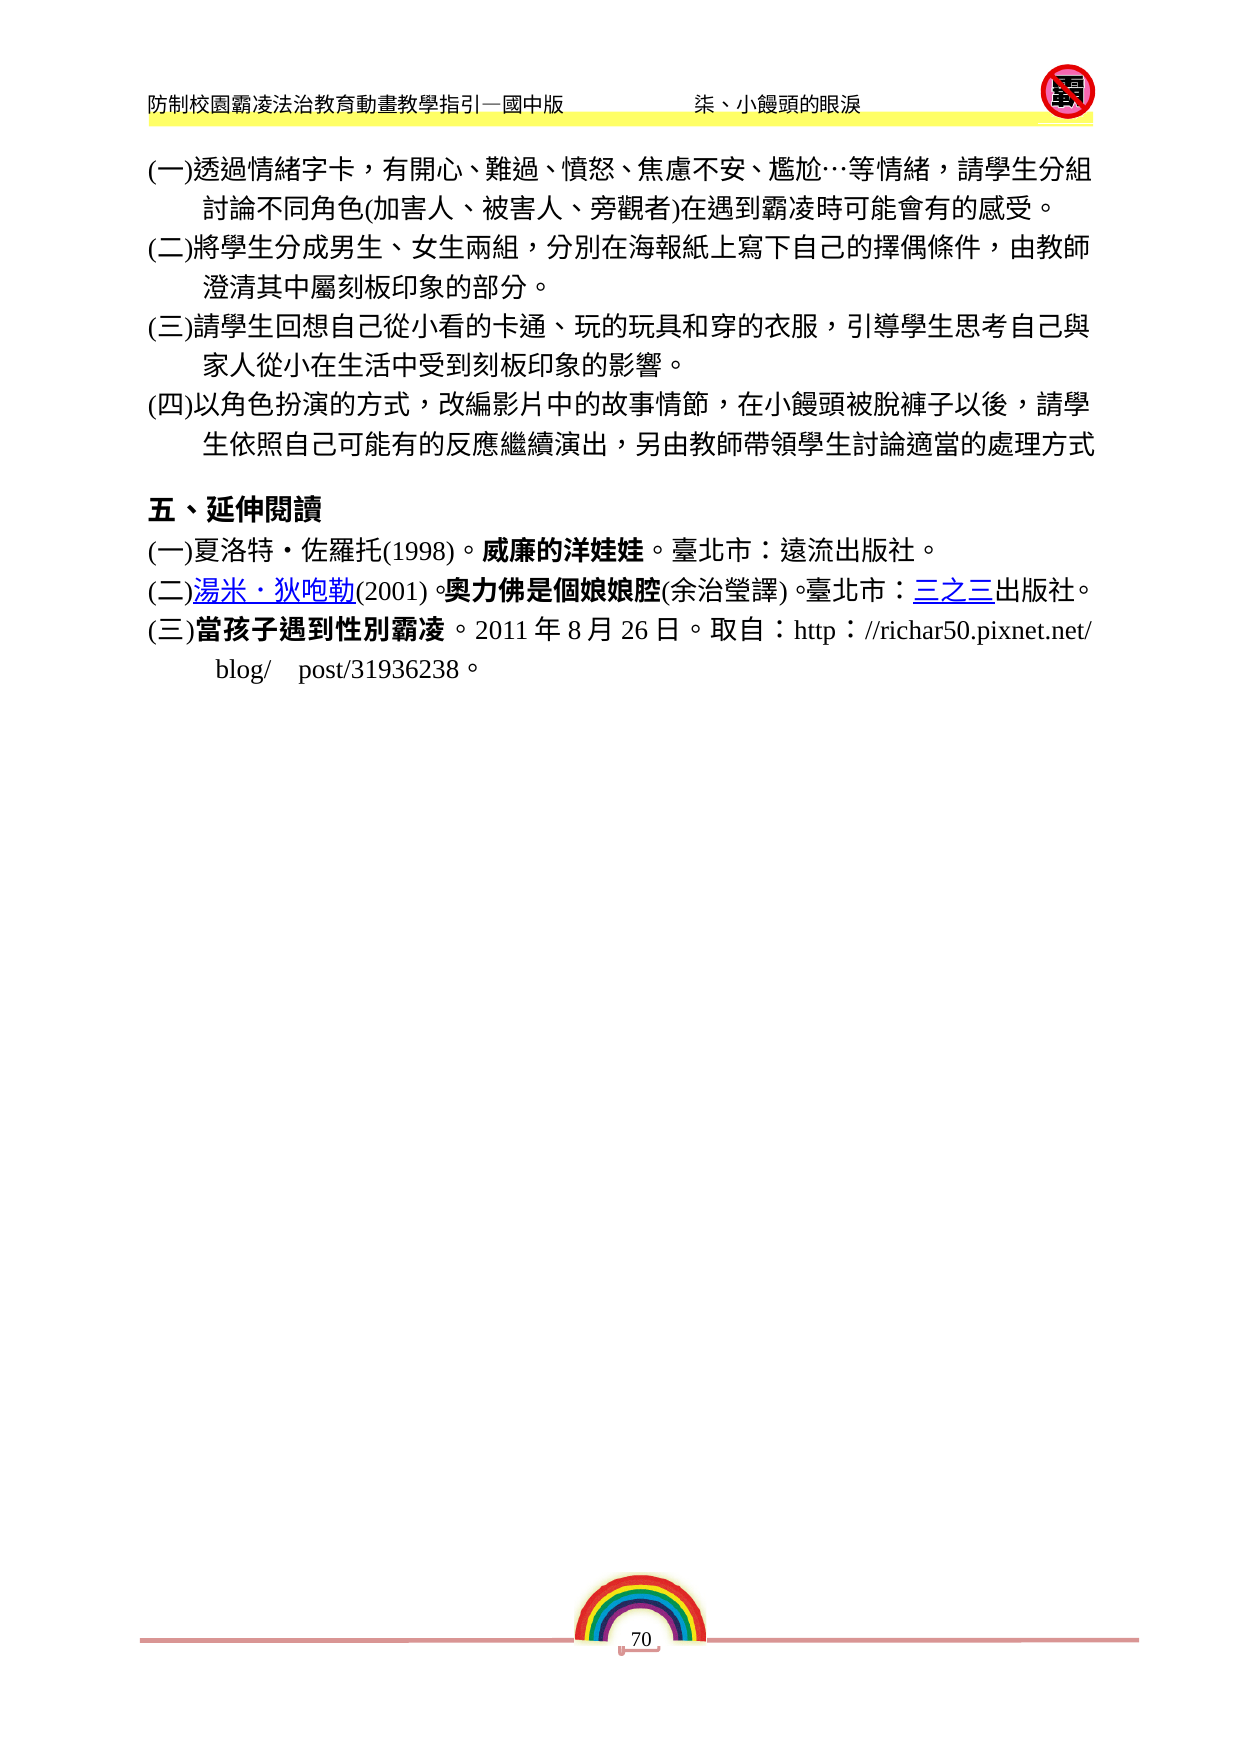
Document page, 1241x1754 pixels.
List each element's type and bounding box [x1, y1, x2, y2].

picture [574, 1572, 707, 1646]
picture [1038, 62, 1098, 66]
